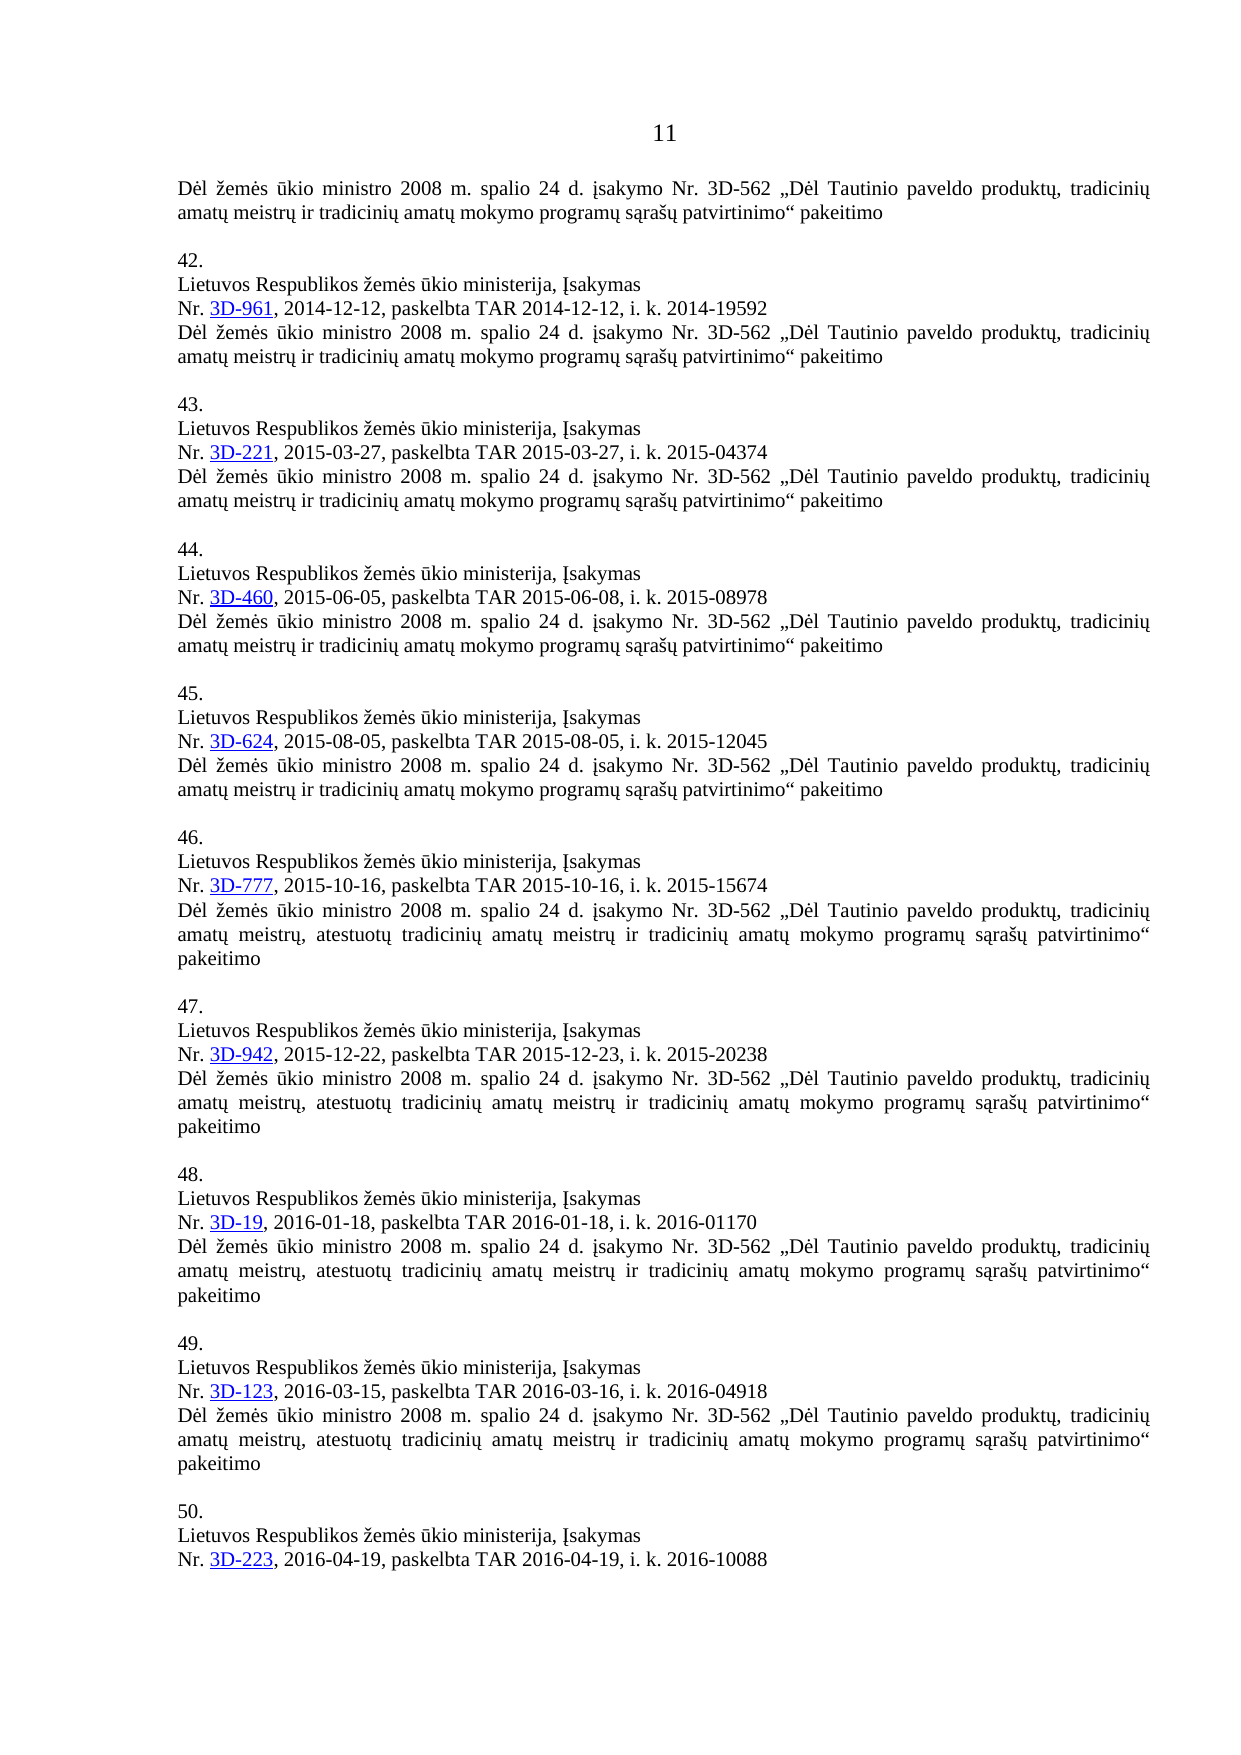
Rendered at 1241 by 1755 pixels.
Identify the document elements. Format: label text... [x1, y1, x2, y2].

text 49. [177, 1331, 1152, 1355]
text Dėl žemės ūkio ministro 2008 m. spalio 24 d. įsakymo Nr. 3D-562 „Dėl Tautinio paveldo produktų, tradicinių amatų meistrų ir tradicinių amatų mokymo programų sąrašų patvirtinimo“ pakeitimo [177, 753, 1152, 801]
text Lietuvos Respublikos žemės ūkio ministerija, Įsakymas [177, 1355, 1152, 1379]
text Nr. 3D-942, 2015-12-22, paskelbta TAR 2015-12-23, i. k. 2015-20238 [177, 1042, 1152, 1066]
text Dėl žemės ūkio ministro 2008 m. spalio 24 d. įsakymo Nr. 3D-562 „Dėl Tautinio paveldo produktų, tradicinių amatų meistrų, atestuotų tradicinių amatų meistrų ir tradicinių amatų mokymo programų sąrašų patvirtinimo“ pakeitimo [177, 1403, 1152, 1475]
text Nr. 3D-624, 2015-08-05, paskelbta TAR 2015-08-05, i. k. 2015-12045 [177, 729, 1152, 753]
text 43. [177, 392, 1152, 416]
text Lietuvos Respublikos žemės ūkio ministerija, Įsakymas [177, 849, 1152, 873]
text Lietuvos Respublikos žemės ūkio ministerija, Įsakymas [177, 705, 1152, 729]
text Dėl žemės ūkio ministro 2008 m. spalio 24 d. įsakymo Nr. 3D-562 „Dėl Tautinio paveldo produktų, tradicinių amatų meistrų, atestuotų tradicinių amatų meistrų ir tradicinių amatų mokymo programų sąrašų patvirtinimo“ pakeitimo [177, 1234, 1152, 1307]
text Dėl žemės ūkio ministro 2008 m. spalio 24 d. įsakymo Nr. 3D-562 „Dėl Tautinio paveldo produktų, tradicinių amatų meistrų ir tradicinių amatų mokymo programų sąrašų patvirtinimo“ pakeitimo [177, 609, 1152, 657]
text Lietuvos Respublikos žemės ūkio ministerija, Įsakymas [177, 272, 1152, 296]
text Lietuvos Respublikos žemės ūkio ministerija, Įsakymas [177, 1186, 1152, 1210]
text Dėl žemės ūkio ministro 2008 m. spalio 24 d. įsakymo Nr. 3D-562 „Dėl Tautinio paveldo produktų, tradicinių amatų meistrų, atestuotų tradicinių amatų meistrų ir tradicinių amatų mokymo programų sąrašų patvirtinimo“ pakeitimo [177, 897, 1152, 970]
text Nr. 3D-123, 2016-03-15, paskelbta TAR 2016-03-16, i. k. 2016-04918 [177, 1379, 1152, 1403]
text Nr. 3D-460, 2015-06-05, paskelbta TAR 2015-06-08, i. k. 2015-08978 [177, 585, 1152, 609]
text Nr. 3D-221, 2015-03-27, paskelbta TAR 2015-03-27, i. k. 2015-04374 [177, 440, 1152, 464]
text Nr. 3D-777, 2015-10-16, paskelbta TAR 2015-10-16, i. k. 2015-15674 [177, 873, 1152, 897]
text Dėl žemės ūkio ministro 2008 m. spalio 24 d. įsakymo Nr. 3D-562 „Dėl Tautinio paveldo produktų, tradicinių amatų meistrų ir tradicinių amatų mokymo programų sąrašų patvirtinimo“ pakeitimo [177, 320, 1152, 368]
text 45. [177, 681, 1152, 705]
text Nr. 3D-961, 2014-12-12, paskelbta TAR 2014-12-12, i. k. 2014-19592 [177, 296, 1152, 320]
text Lietuvos Respublikos žemės ūkio ministerija, Įsakymas [177, 561, 1152, 585]
text 44. [177, 537, 1152, 561]
text 48. [177, 1162, 1152, 1186]
text Lietuvos Respublikos žemės ūkio ministerija, Įsakymas [177, 416, 1152, 440]
text Nr. 3D-19, 2016-01-18, paskelbta TAR 2016-01-18, i. k. 2016-01170 [177, 1210, 1152, 1234]
text 42. [177, 248, 1152, 272]
text Lietuvos Respublikos žemės ūkio ministerija, Įsakymas [177, 1018, 1152, 1042]
text Dėl žemės ūkio ministro 2008 m. spalio 24 d. įsakymo Nr. 3D-562 „Dėl Tautinio paveldo produktų, tradicinių amatų meistrų ir tradicinių amatų mokymo programų sąrašų patvirtinimo“ pakeitimo [177, 176, 1152, 224]
text Dėl žemės ūkio ministro 2008 m. spalio 24 d. įsakymo Nr. 3D-562 „Dėl Tautinio paveldo produktų, tradicinių amatų meistrų ir tradicinių amatų mokymo programų sąrašų patvirtinimo“ pakeitimo [177, 464, 1152, 512]
text Lietuvos Respublikos žemės ūkio ministerija, Įsakymas [177, 1523, 1152, 1547]
text 50. [177, 1499, 1152, 1523]
text 46. [177, 825, 1152, 849]
text Nr. 3D-223, 2016-04-19, paskelbta TAR 2016-04-19, i. k. 2016-10088 [177, 1547, 1152, 1571]
text Dėl žemės ūkio ministro 2008 m. spalio 24 d. įsakymo Nr. 3D-562 „Dėl Tautinio paveldo produktų, tradicinių amatų meistrų, atestuotų tradicinių amatų meistrų ir tradicinių amatų mokymo programų sąrašų patvirtinimo“ pakeitimo [177, 1066, 1152, 1138]
text 47. [177, 994, 1152, 1018]
